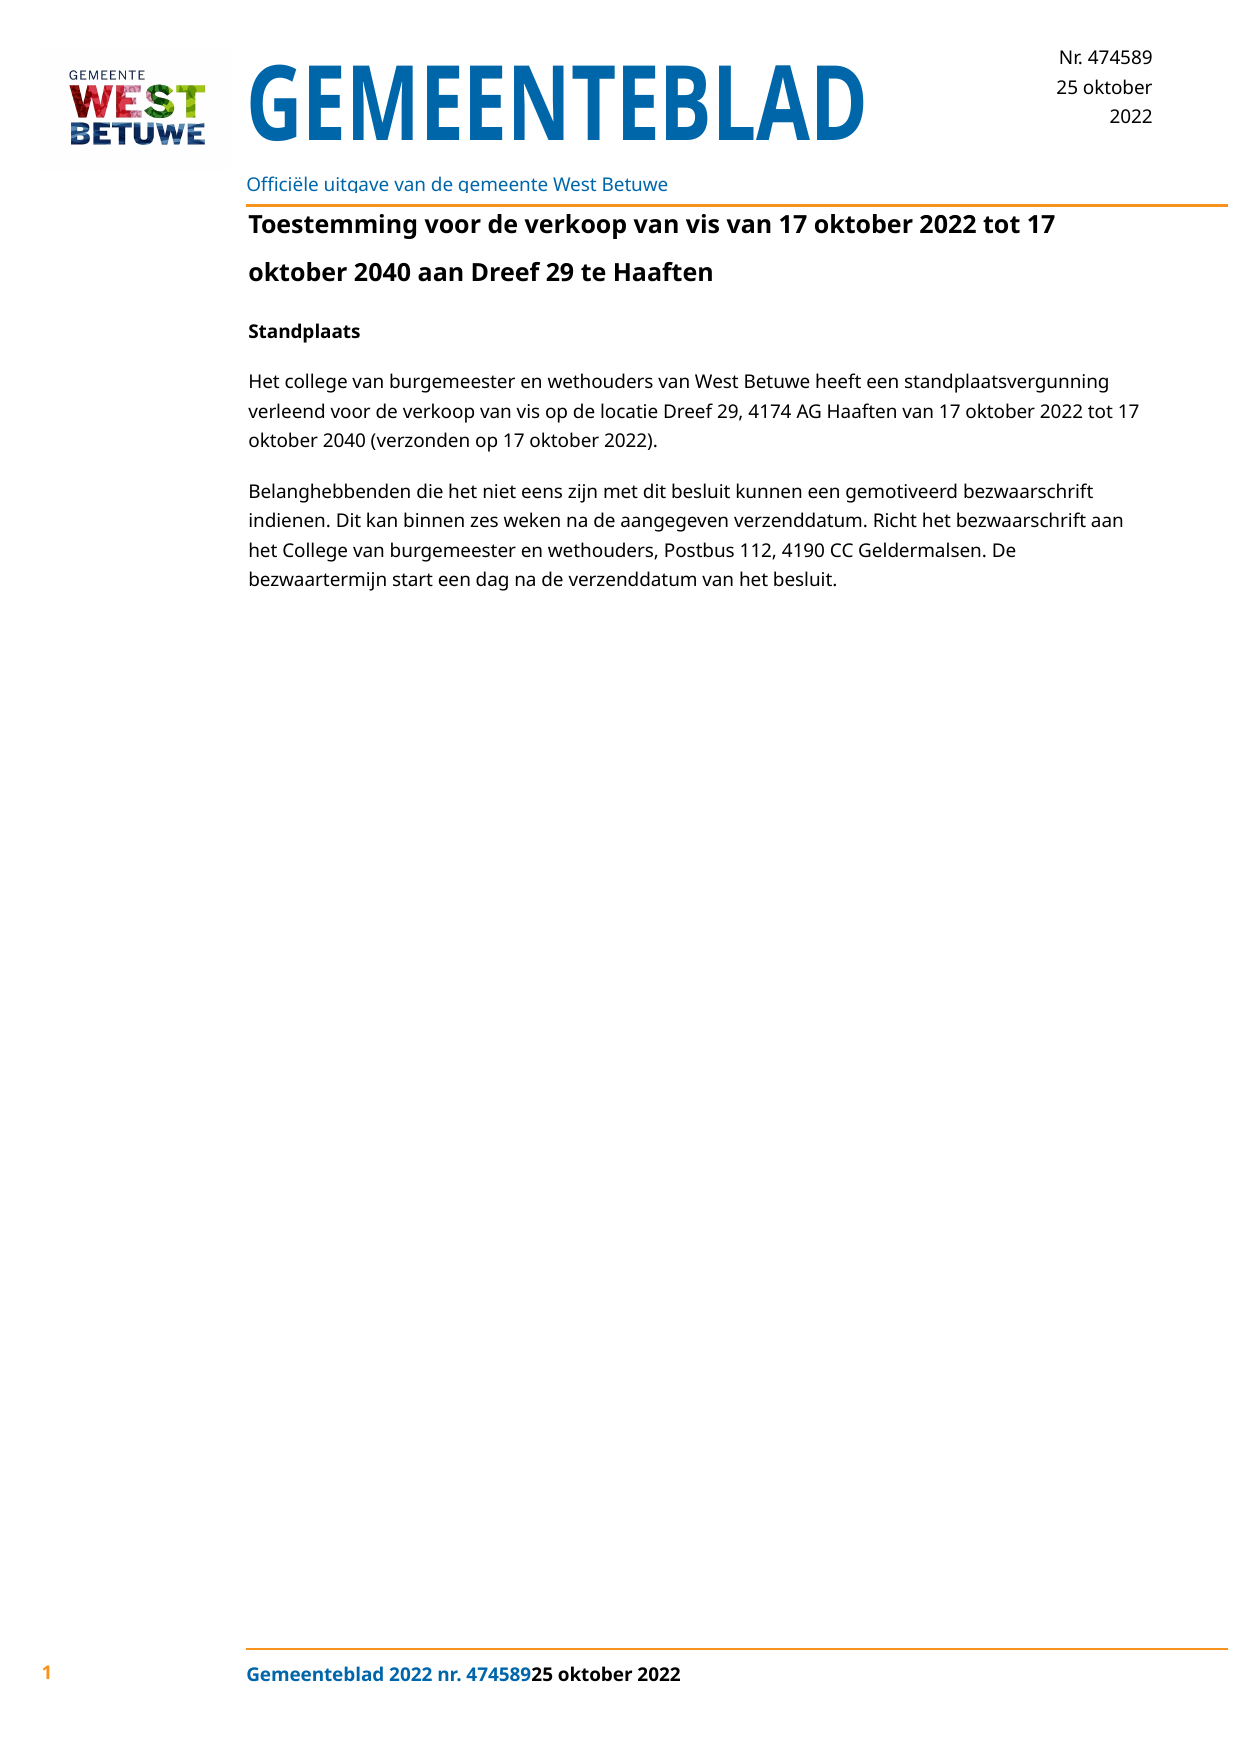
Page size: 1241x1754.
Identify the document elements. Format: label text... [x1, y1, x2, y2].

text Het college van burgemeester en wethouders van West Betuwe heeft een standplaatsvergunning verleend voor de verkoop van vis op de locatie Dreef 29, 4174 AG Haaften van 17 oktober 2022 tot 17 oktober 2040 (verzonden op 17 oktober 2022). [248, 368, 1152, 453]
picture [41, 47, 231, 172]
text Toestemming voor de verkoop van vis van 17 oktober 2022 tot 17 oktober 2040 aan Dreef 29 te Haaften [248, 207, 1152, 288]
text Standplaats [248, 318, 1152, 344]
text Belanghebbenden die het niet eens zijn met dit besluit kunnen een gemotiveerd bezwaarschrift indienen. Dit kan binnen zes weken na de aangegeven verzenddatum. Richt het bezwaarschrift aan het College van burgemeester en wethouders, Postbus 112, 4190 CC Geldermalsen. De bezwaartermijn start een dag na de verzenddatum van het besluit. [248, 478, 1152, 592]
